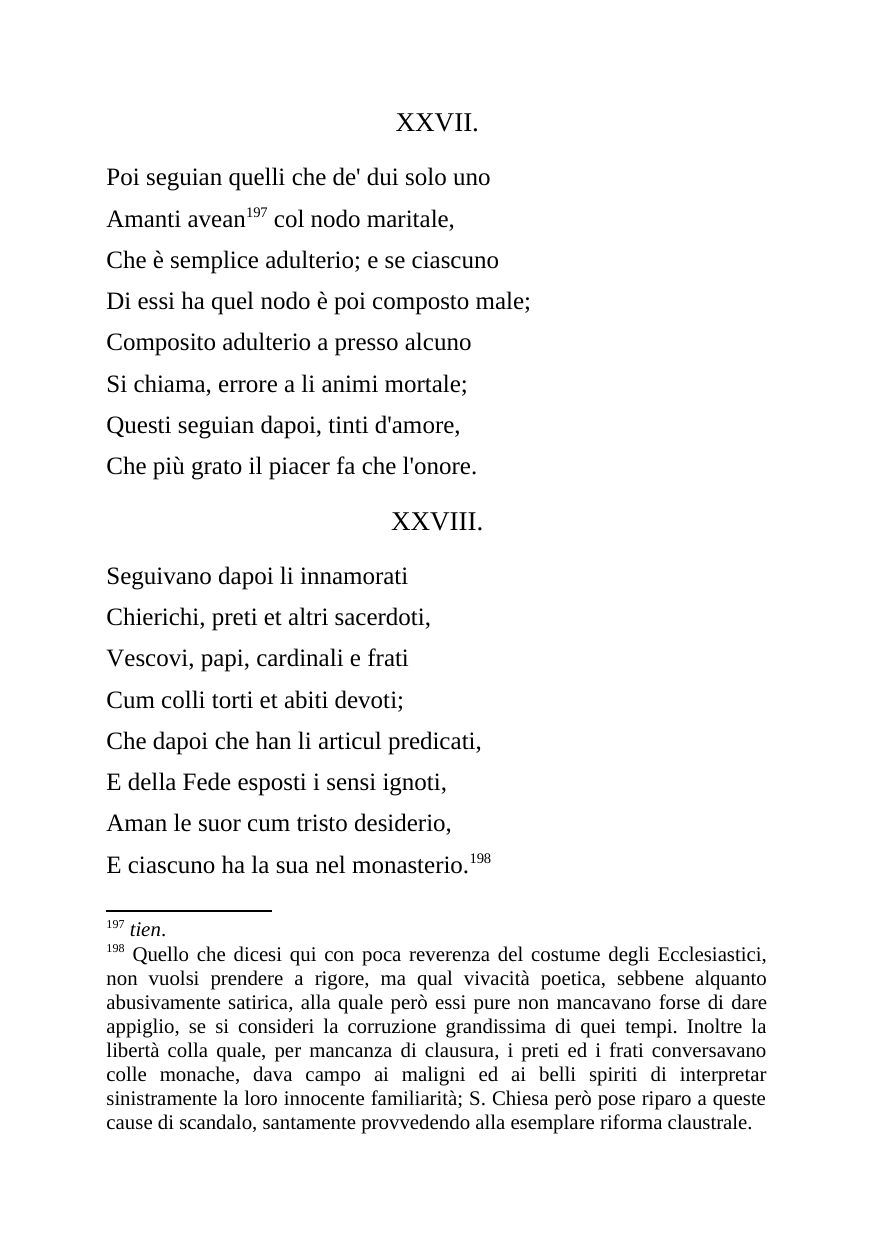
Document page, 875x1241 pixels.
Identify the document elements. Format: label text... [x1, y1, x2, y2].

text Seguivano dapoi li innamorati [106, 561, 768, 590]
text Chierichi, preti et altri sacerdoti, [106, 602, 768, 631]
text Che dapoi che han li articul predicati, [106, 726, 768, 755]
text Cum colli torti et abiti devoti; [106, 685, 768, 713]
text Composito adulterio a presso alcuno [106, 327, 768, 356]
text Amanti avean col nodo maritale, [106, 204, 768, 232]
text Quello che dicesi qui con poca reverenza del costume degli Ecclesiastici, non vuolsi prendere a rigore, ma qual vivacità poetica, sebbene alquanto abusivamente satirica, alla quale però essi pure non mancavano forse di dare appiglio, se si consideri la corruzione grandissima di quei tempi. Inoltre la libertà colla quale, per mancanza di clausura, i preti ed i frati conversavano colle monache, dava campo ai maligni ed ai belli spiriti di interpretar sinistramente la loro innocente familiarità; S. Chiesa però pose riparo a queste cause di scandalo, santamente provvedendo alla esemplare riforma claustrale. [106, 941, 768, 1134]
text Questi seguian dapoi, tinti d'amore, [106, 410, 768, 439]
text Vescovi, papi, cardinali e frati [106, 643, 768, 672]
text Aman le suor cum tristo desiderio, [106, 808, 768, 837]
text E della Fede esposti i sensi ignoti, [106, 767, 768, 796]
text Che è semplice adulterio; e se ciascuno [106, 245, 768, 274]
text Di essi ha quel nodo è poi composto male; [106, 286, 768, 315]
text Che più grato il piacer fa che l'onore. [106, 451, 768, 480]
text Si chiama, errore a li animi mortale; [106, 369, 768, 397]
title XXVIII. [106, 505, 768, 536]
title XXVII. [106, 106, 768, 137]
text Poi seguian quelli che de' dui solo uno [106, 162, 768, 191]
text tien. [106, 917, 768, 941]
text E ciascuno ha la sua nel monasterio. [106, 850, 768, 878]
